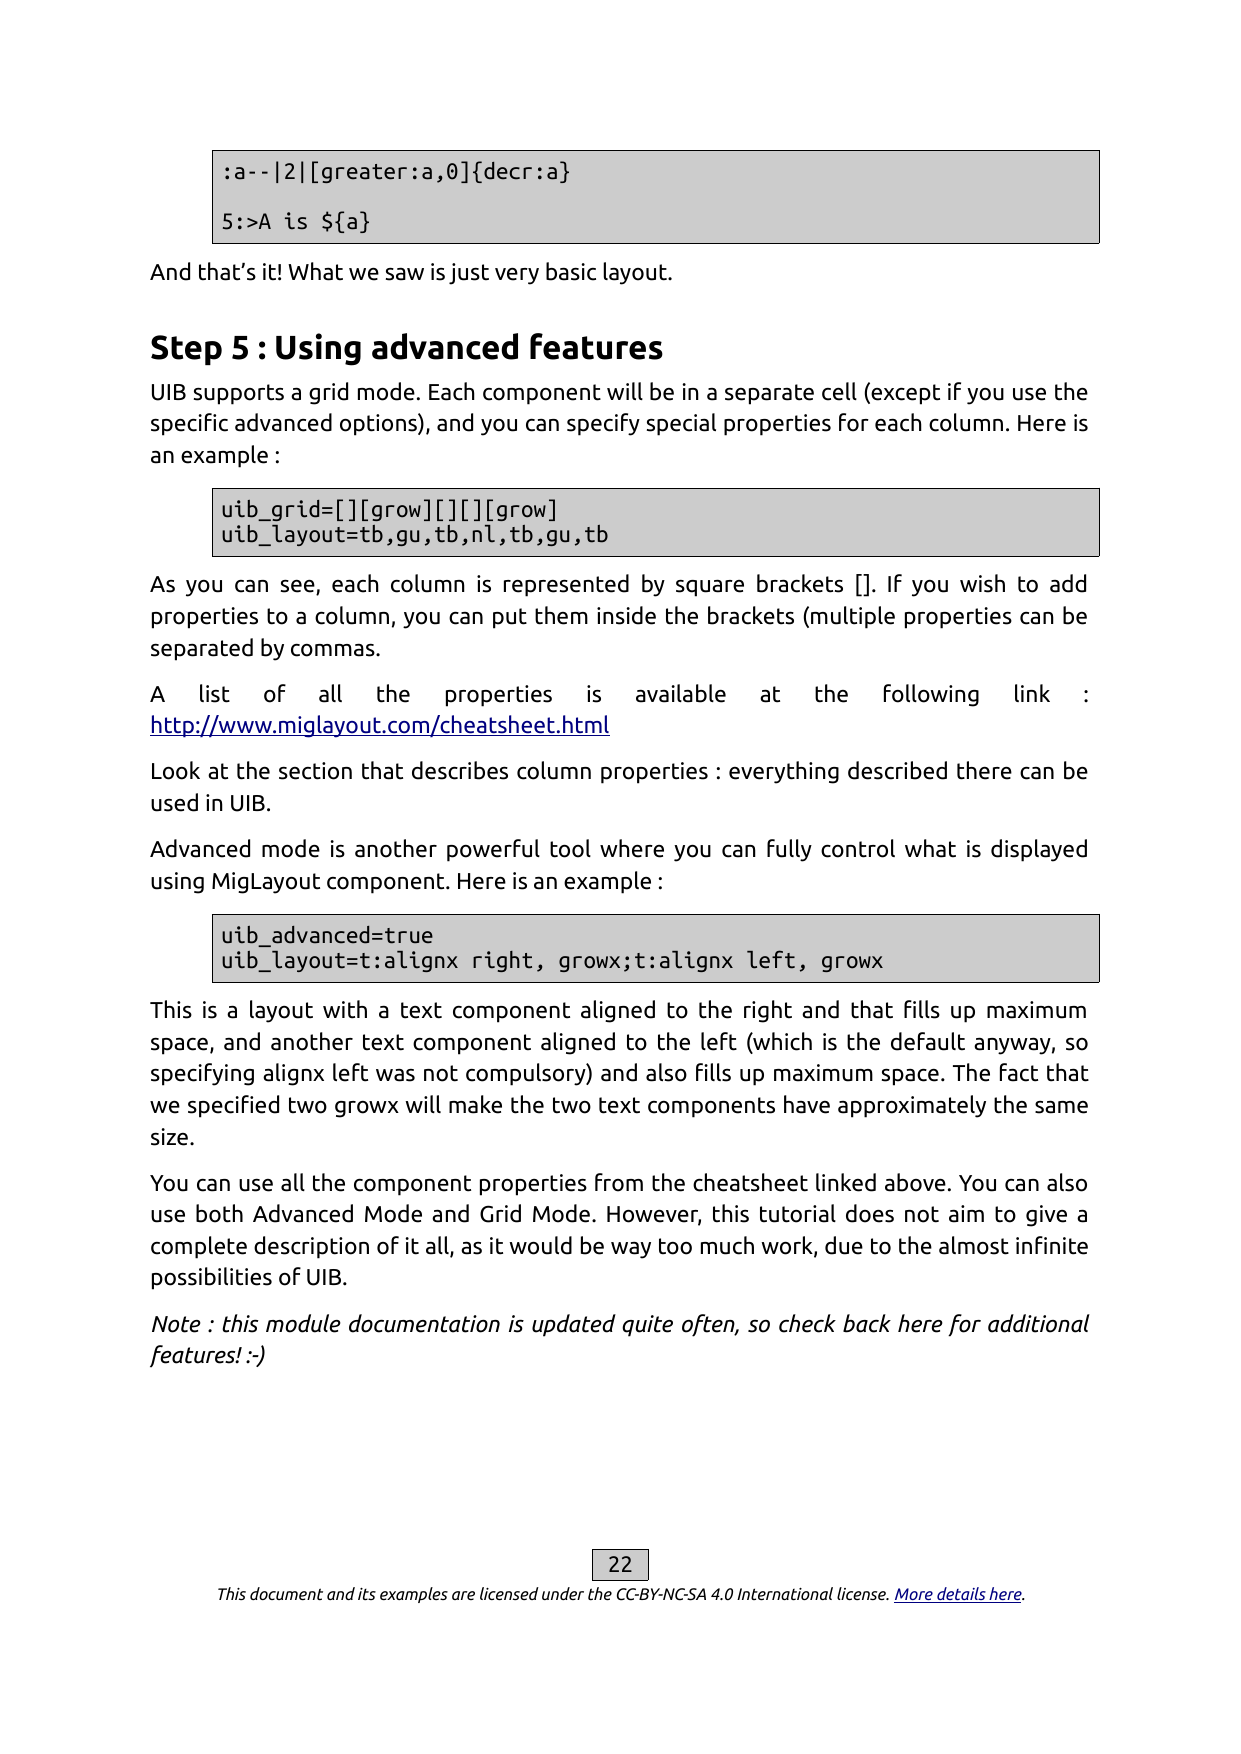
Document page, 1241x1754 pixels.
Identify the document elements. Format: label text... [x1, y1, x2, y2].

text Look at the section that describes column properties : everything described there can be used in UIB. [150, 758, 1090, 816]
text uib_layout=tb,gu,tb,nl,tb,gu,tb [213, 513, 1099, 556]
text You can use all the component properties from the cheatsheet linked above. You can also use both Advanced Mode and Grid Mode. However, this tutorial does not aim to give a complete description of it all, as it would be way too much work, due to the almost infinite possibilities of UIB. [150, 1169, 1090, 1290]
text Advanced mode is another powerful tool where you can fully control what is displayed using MigLayout component. Here is an example : [150, 836, 1090, 893]
text And that’s it! What we saw is just very basic layout. [150, 258, 1090, 284]
subtitle Step 5 : Using advanced features [150, 327, 1090, 366]
text uib_advanced=true [213, 915, 1099, 939]
text A list of all the properties is available at the following link : http://www.miglayout.com/cheatsheet.html [150, 680, 1090, 738]
text As you can see, each column is represented by square brackets []. If you wish to add properties to a column, you can put them inside the brackets (multiple properties can be separated by commas. [150, 571, 1090, 660]
text This is a layout with a text component aligned to the right and that fills up maximum space, and another text component aligned to the left (which is the default anyway, so specifying alignx left was not compulsory) and also fills up maximum space. The fact that we specified two growx will make the two text components have approximately the same size. [150, 997, 1090, 1149]
text UIB supports a grid mode. Each component will be in a separate cell (except if you use the specific advanced options), and you can specify special properties for each column. Here is an example : [150, 378, 1090, 467]
text uib_grid=[][grow][][][grow] [213, 489, 1099, 513]
text Note : this module documentation is updated quite often, so check back here for additional features! :-) [150, 1310, 1090, 1368]
text 5:>A is ${a} [213, 200, 1099, 243]
text uib_layout=t:alignx right, growx;t:alignx left, growx [213, 939, 1099, 982]
text :a--|2|[greater:a,0]{decr:a} [213, 151, 1099, 175]
